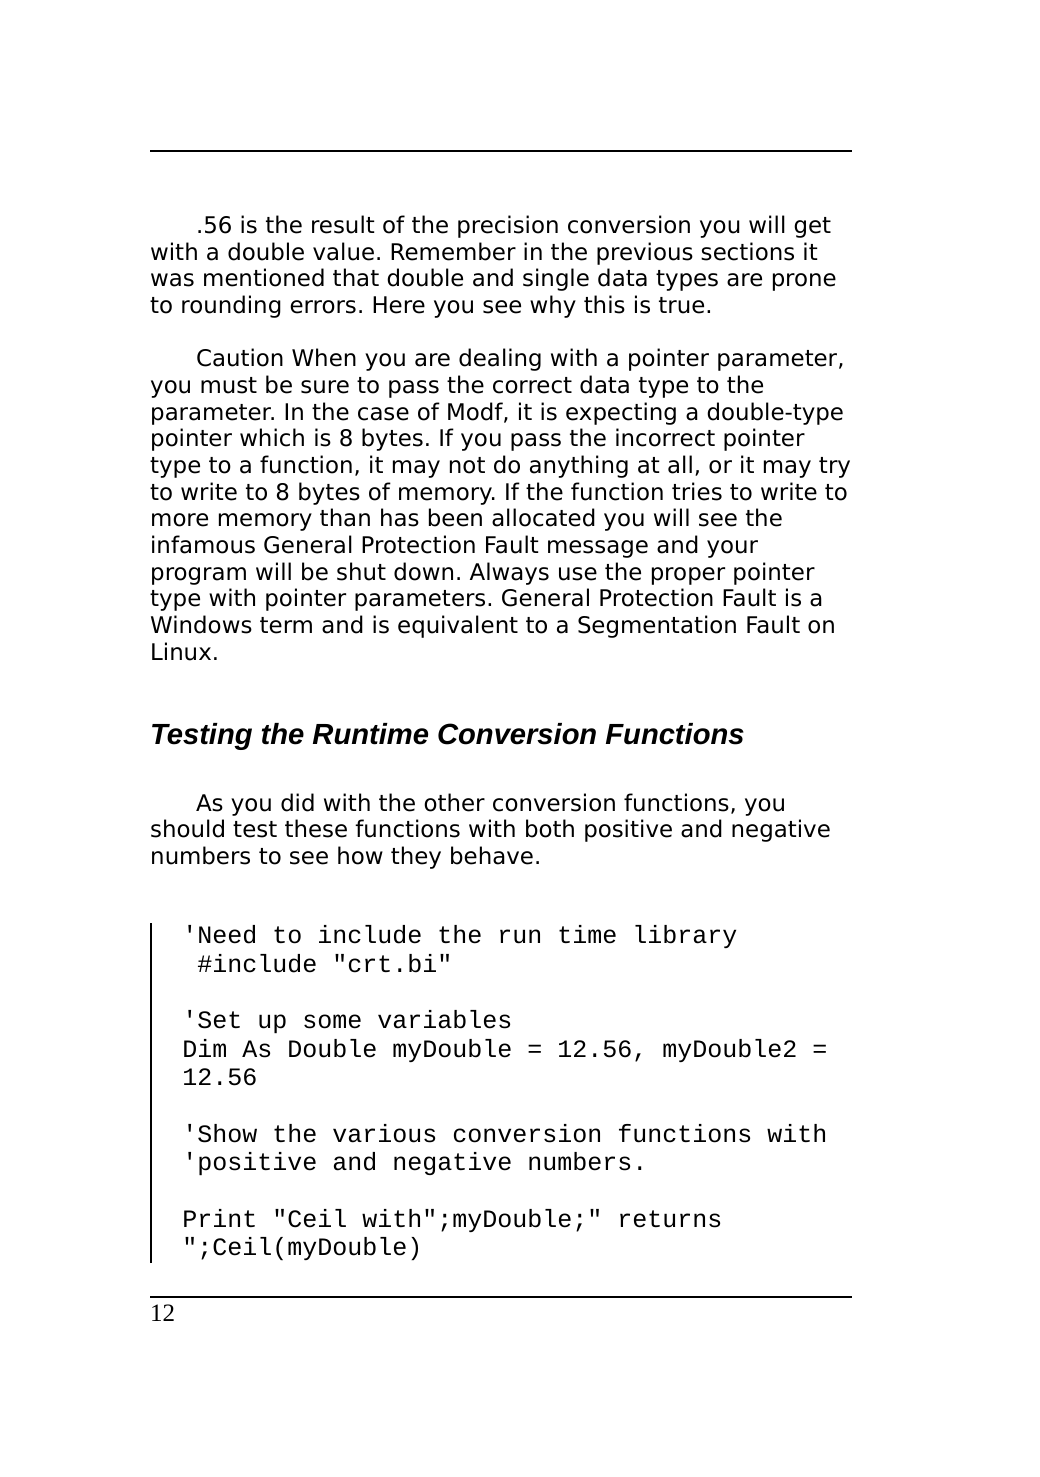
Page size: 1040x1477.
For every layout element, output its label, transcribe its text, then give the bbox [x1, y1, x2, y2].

text Caution When you are dealing with a pointer parameter, you must be sure to pass the correct data type to the parameter. In the case of Modf, it is expecting a double-type pointer which is 8 bytes. If you pass the incorrect pointer type to a function, it may not do anything at all, or it may try to write to 8 bytes of memory. If the function tries to write to more memory than has been allocated you will see the infamous General Protection Fault message and your program will be shut down. Always use the proper pointer type with pointer parameters. General Protection Fault is a Windows term and is equivalent to a Segmentation Fault on Linux. [150, 345, 852, 665]
text 'positive and negative numbers. [152, 1150, 852, 1178]
text 'Show the various conversion functions with [152, 1121, 852, 1150]
text As you did with the other conversion functions, you should test these functions with both positive and negative numbers to see how they behave. [150, 790, 852, 870]
subtitle Testing the Runtime Conversion Functions [150, 717, 852, 751]
text .56 is the result of the precision conversion you will get with a double value. Remember in the previous sections it was mentioned that double and single data types are prone to rounding errors. Here you see why this is true. [150, 212, 852, 319]
text 'Need to include the run time library [152, 923, 852, 951]
text 'Set up some variables [152, 1008, 852, 1036]
text Dim As Double myDouble = 12.56, myDouble2 = 12.56 [152, 1036, 852, 1093]
text Print "Ceil with";myDouble;" returns ";Ceil(myDouble) [152, 1206, 852, 1263]
text #include "crt.bi" [152, 951, 852, 980]
